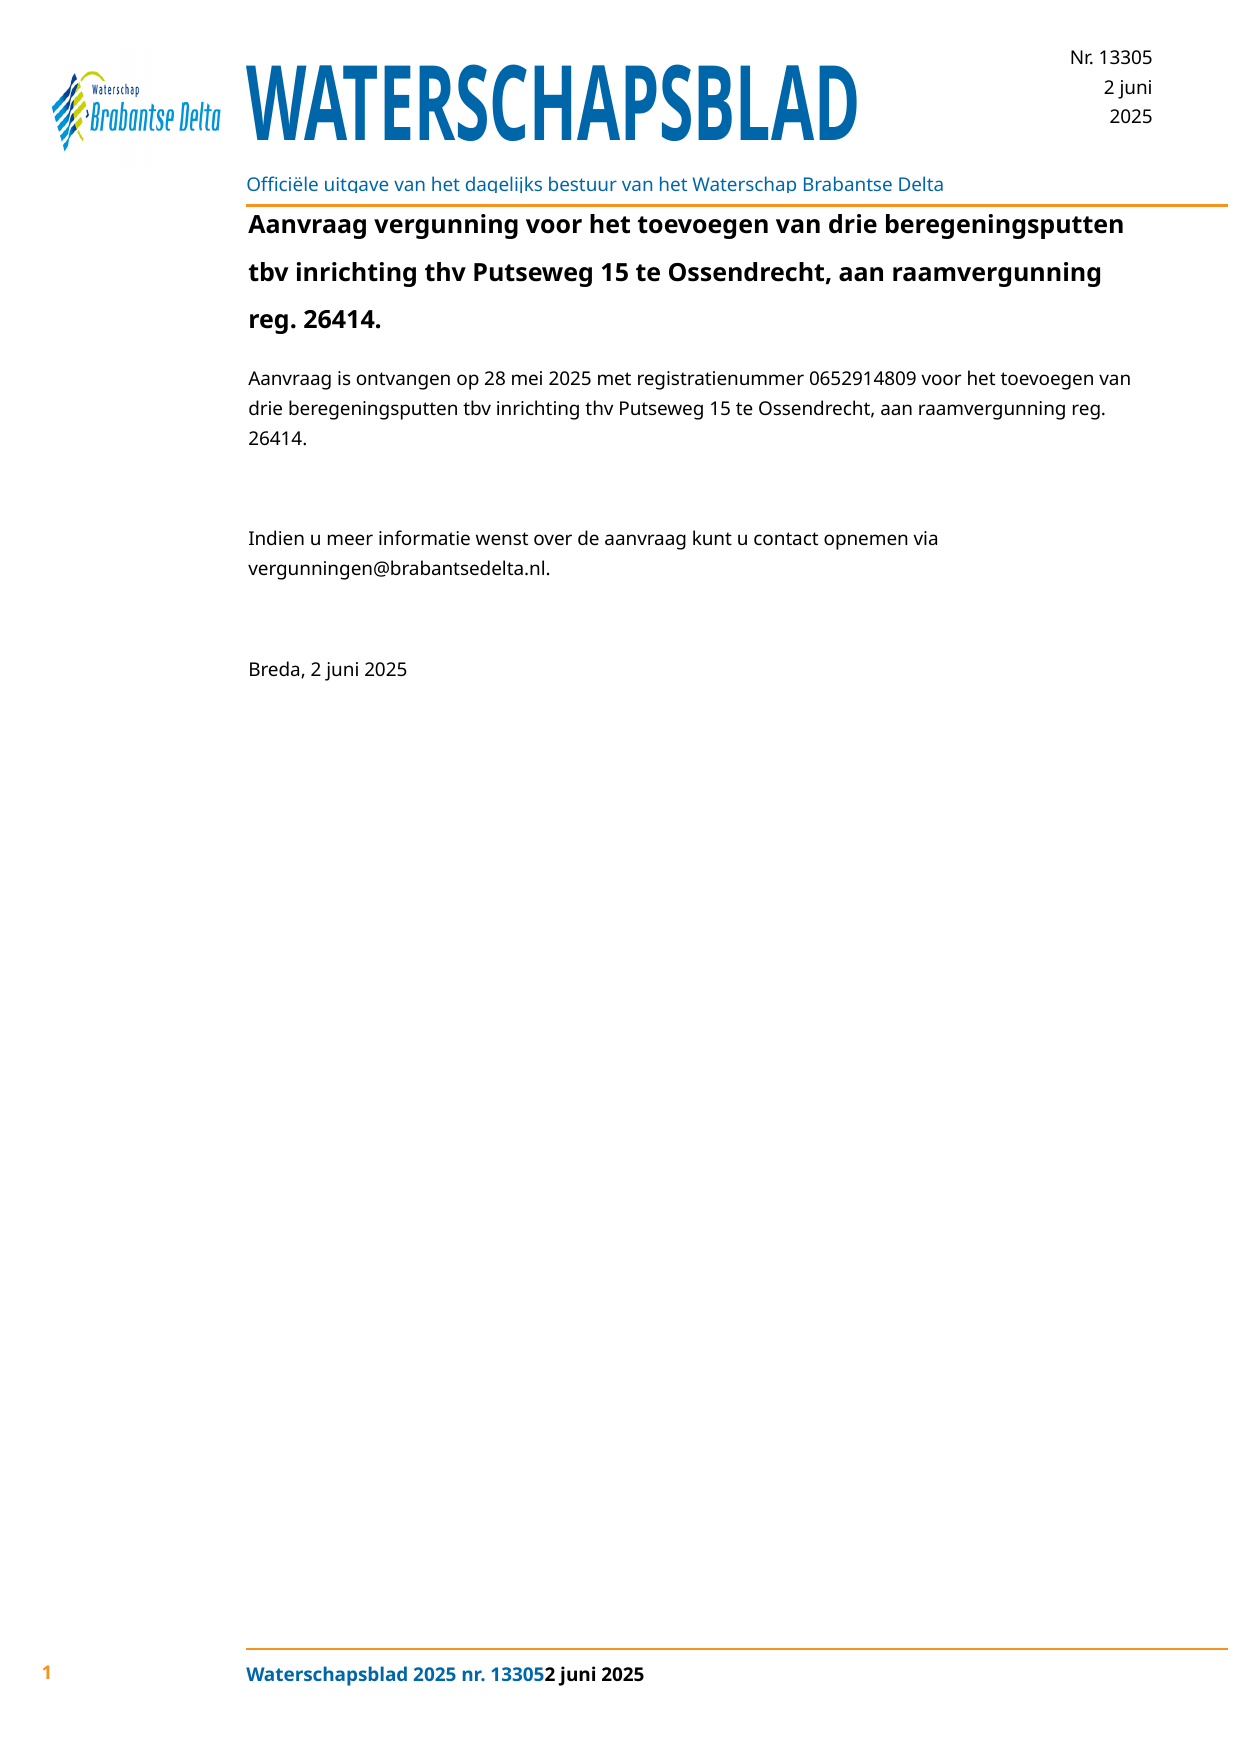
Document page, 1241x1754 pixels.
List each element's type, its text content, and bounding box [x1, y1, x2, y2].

text Aanvraag is ontvangen op 28 mei 2025 met registratienummer 0652914809 voor het toevoegen van drie beregeningsputten tbv inrichting thv Putseweg 15 te Ossendrecht, aan raamvergunning reg. 26414. [248, 366, 1152, 450]
text Indien u meer informatie wenst over de aanvraag kunt u contact opnemen via vergunningen@brabantsedelta.nl. [248, 526, 1152, 581]
picture [41, 47, 231, 172]
text Aanvraag vergunning voor het toevoegen van drie beregeningsputten tbv inrichting thv Putseweg 15 te Ossendrecht, aan raamvergunning reg. 26414. [248, 207, 1152, 336]
text Breda, 2 juni 2025 [248, 656, 1152, 682]
